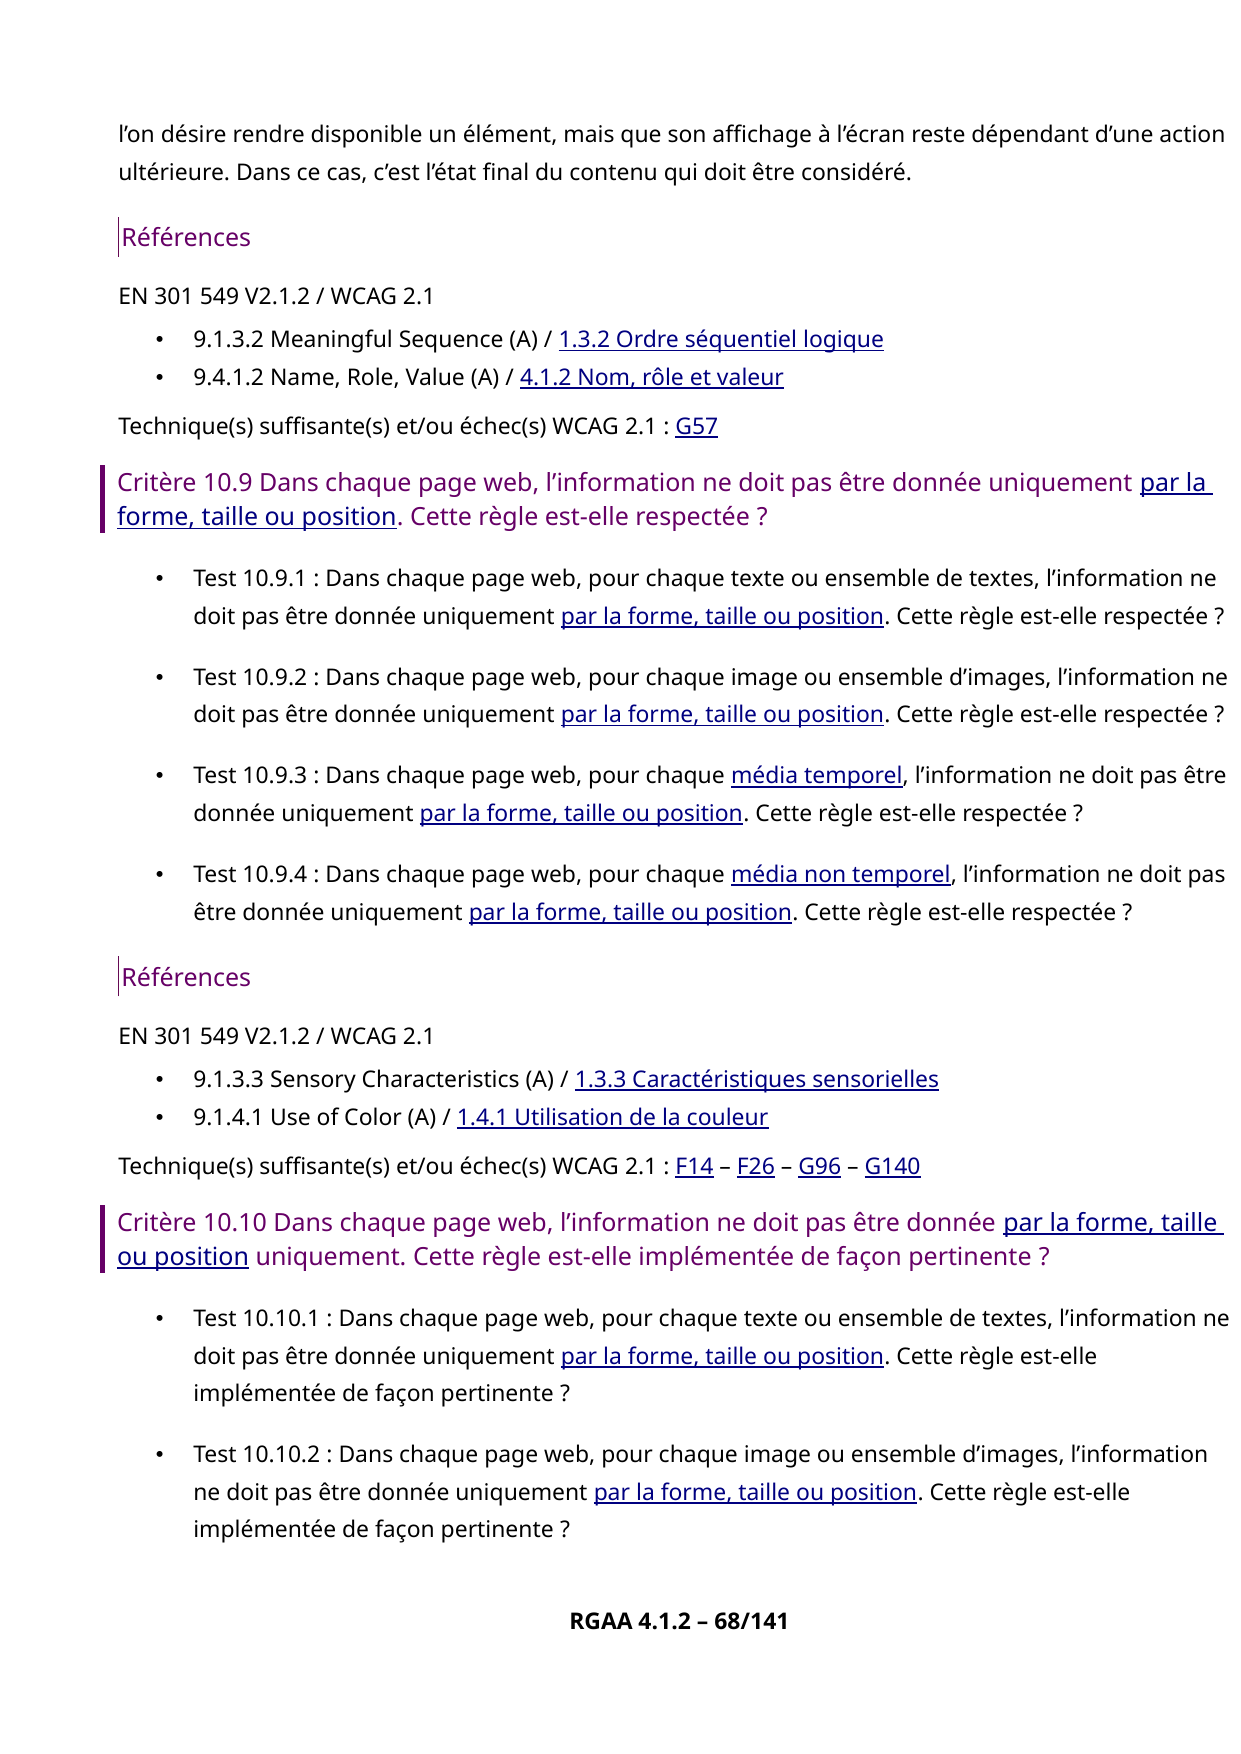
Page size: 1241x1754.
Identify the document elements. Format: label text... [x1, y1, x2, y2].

text EN 301 549 V2.1.2 / WCAG 2.1 [118, 1020, 1240, 1051]
subtitle Références [119, 217, 1240, 257]
text l’on désire rendre disponible un élément, mais que son affichage à l’écran reste dépendant d’une action ultérieure. Dans ce cas, c’est l’état final du contenu qui doit être considéré. [118, 118, 1240, 187]
subtitle Références [119, 956, 1240, 996]
list 9.1.4.1 Use of Color (A) / 1.4.1 Utilisation de la couleur [156, 1100, 1240, 1132]
list Test 10.10.2 : Dans chaque page web, pour chaque image ou ensemble d’images, l’information ne doit pas être donnée uniquement par la forme, taille ou position. Cette règle est-elle implémentée de façon pertinente ? [156, 1438, 1240, 1544]
list Test 10.9.3 : Dans chaque page web, pour chaque média temporel, l’information ne doit pas être donnée uniquement par la forme, taille ou position. Cette règle est-elle respectée ? [156, 759, 1240, 828]
list Test 10.9.1 : Dans chaque page web, pour chaque texte ou ensemble de textes, l’information ne doit pas être donnée uniquement par la forme, taille ou position. Cette règle est-elle respectée ? [156, 562, 1240, 631]
list Test 10.10.1 : Dans chaque page web, pour chaque texte ou ensemble de textes, l’information ne doit pas être donnée uniquement par la forme, taille ou position. Cette règle est-elle implémentée de façon pertinente ? [156, 1302, 1240, 1408]
list 9.1.3.2 Meaningful Sequence (A) / 1.3.2 Ordre séquentiel logique [156, 323, 1240, 354]
text Technique(s) suffisante(s) et/ou échec(s) WCAG 2.1 : G57 [118, 410, 1240, 441]
list 9.4.1.2 Name, Role, Value (A) / 4.1.2 Nom, rôle et valeur [156, 361, 1240, 392]
list Test 10.9.4 : Dans chaque page web, pour chaque média non temporel, l’information ne doit pas être donnée uniquement par la forme, taille ou position. Cette règle est-elle respectée ? [156, 858, 1240, 927]
list Test 10.9.2 : Dans chaque page web, pour chaque image ou ensemble d’images, l’information ne doit pas être donnée uniquement par la forme, taille ou position. Cette règle est-elle respectée ? [156, 661, 1240, 729]
text Technique(s) suffisante(s) et/ou échec(s) WCAG 2.1 : F14 – F26 – G96 – G140 [118, 1150, 1240, 1181]
text EN 301 549 V2.1.2 / WCAG 2.1 [118, 280, 1240, 311]
subtitle Critère 10.10 Dans chaque page web, l’information ne doit pas être donnée par la forme, taille ou position uniquement. Cette règle est-elle implémentée de façon pertinente ? [100, 1204, 1240, 1273]
subtitle Critère 10.9 Dans chaque page web, l’information ne doit pas être donnée uniquement par la forme, taille ou position. Cette règle est-elle respectée ? [105, 465, 1240, 533]
list 9.1.3.3 Sensory Characteristics (A) / 1.3.3 Caractéristiques sensorielles [156, 1063, 1240, 1094]
